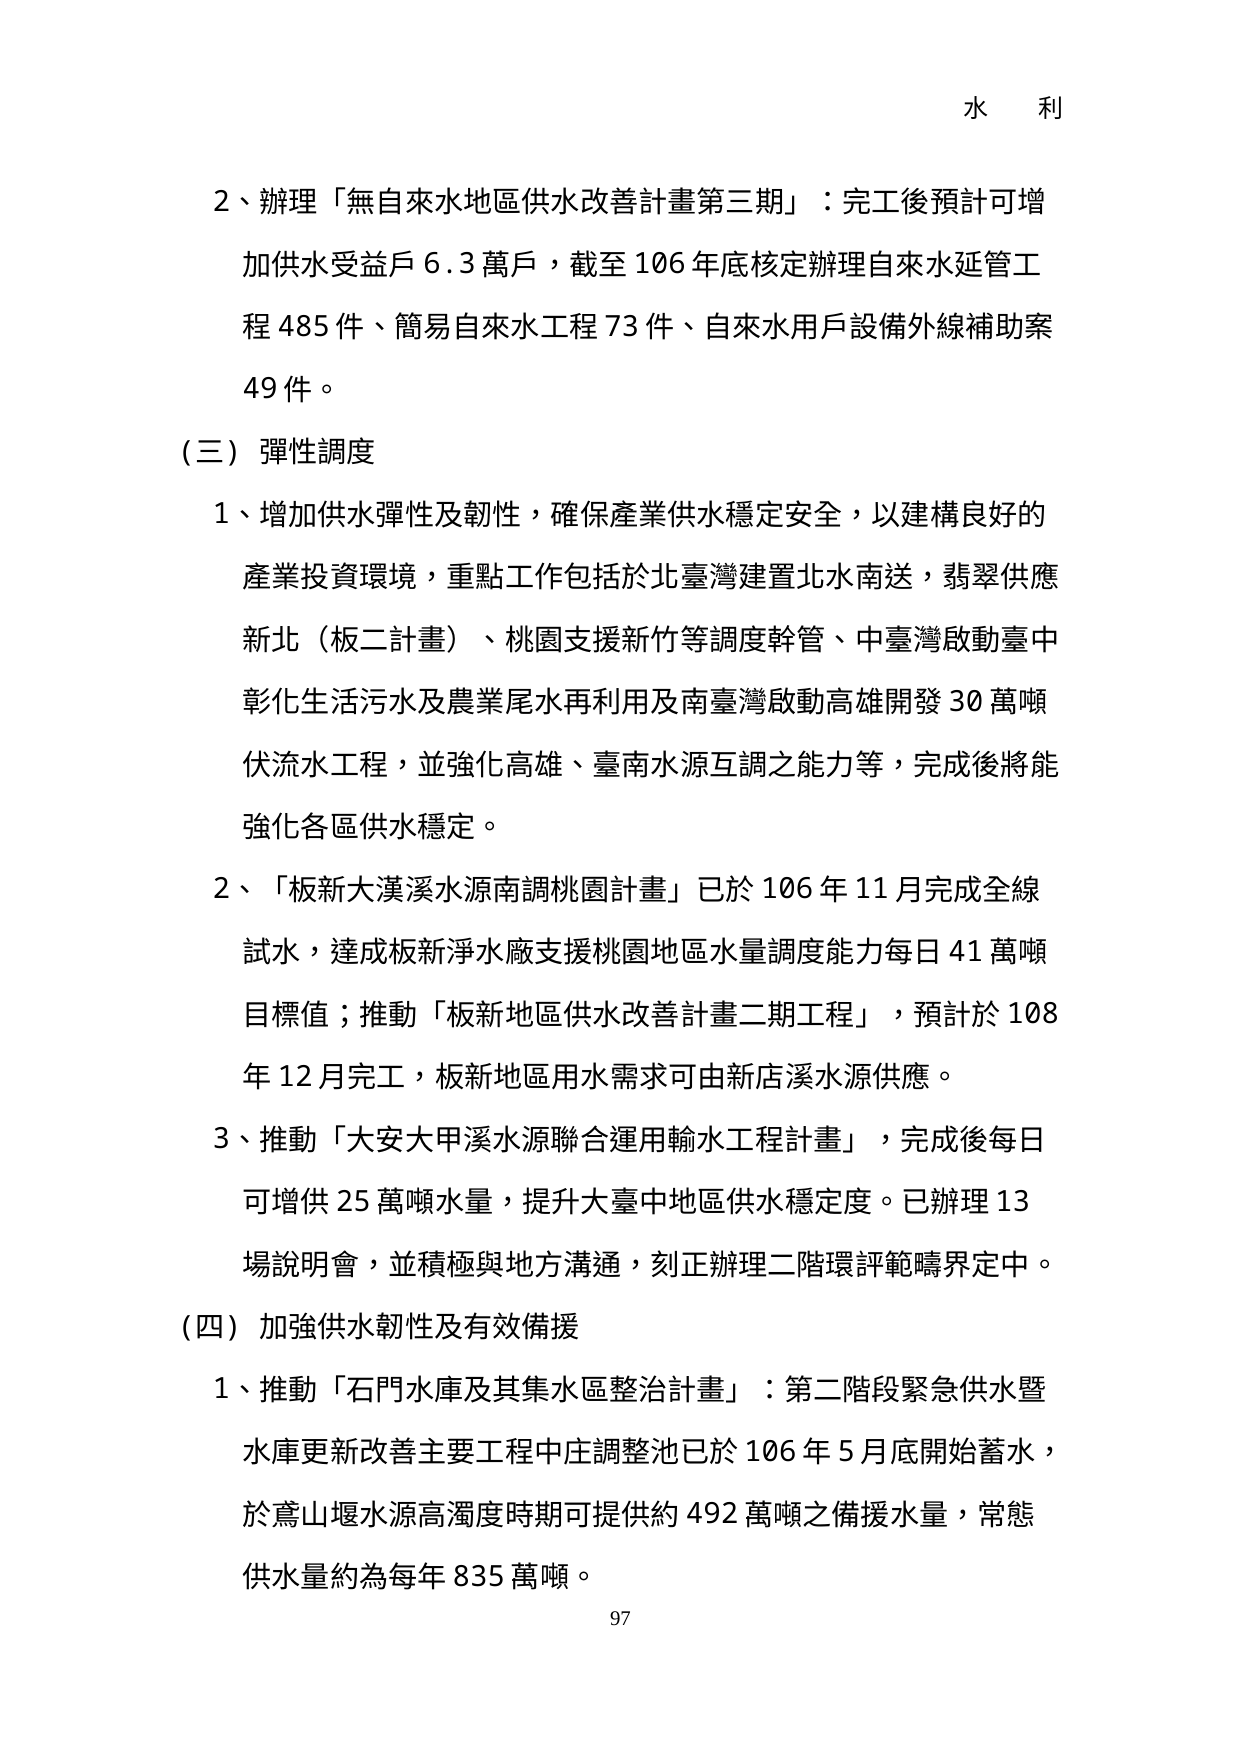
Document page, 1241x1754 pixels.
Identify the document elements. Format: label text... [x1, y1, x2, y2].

text 1、增加供水彈性及韌性，確保產業供水穩定安全，以建構良好的產業投資環境，重點工作包括於北臺灣建置北水南送，翡翠供應新北（板二計畫）、桃園支援新竹等調度幹管、中臺灣啟動臺中彰化生活污水及農業尾水再利用及南臺灣啟動高雄開發30萬噸伏流水工程，並強化高雄、臺南水源互調之能力等，完成後將能強化各區供水穩定。 [177, 471, 1063, 846]
text 1、推動「石門水庫及其集水區整治計畫」：第二階段緊急供水暨水庫更新改善主要工程中庄調整池已於106年5月底開始蓄水，於鳶山堰水源高濁度時期可提供約492萬噸之備援水量，常態供水量約為每年835萬噸。 [177, 1346, 1063, 1596]
text (四) 加強供水韌性及有效備援 [177, 1283, 1063, 1346]
text 2、辦理「無自來水地區供水改善計畫第三期」：完工後預計可增加供水受益戶6.3萬戶，截至106年底核定辦理自來水延管工程485件、簡易自來水工程73件、自來水用戶設備外線補助案49件。 [177, 158, 1063, 408]
text 2、「板新大漢溪水源南調桃園計畫」已於106年11月完成全線試水，達成板新淨水廠支援桃園地區水量調度能力每日41萬噸目標值；推動「板新地區供水改善計畫二期工程」，預計於108年12月完工，板新地區用水需求可由新店溪水源供應。 [177, 846, 1063, 1096]
text 3、推動「大安大甲溪水源聯合運用輸水工程計畫」，完成後每日可增供25萬噸水量，提升大臺中地區供水穩定度。已辦理13場說明會，並積極與地方溝通，刻正辦理二階環評範疇界定中。 [177, 1096, 1063, 1283]
text (三) 彈性調度 [177, 408, 1063, 471]
